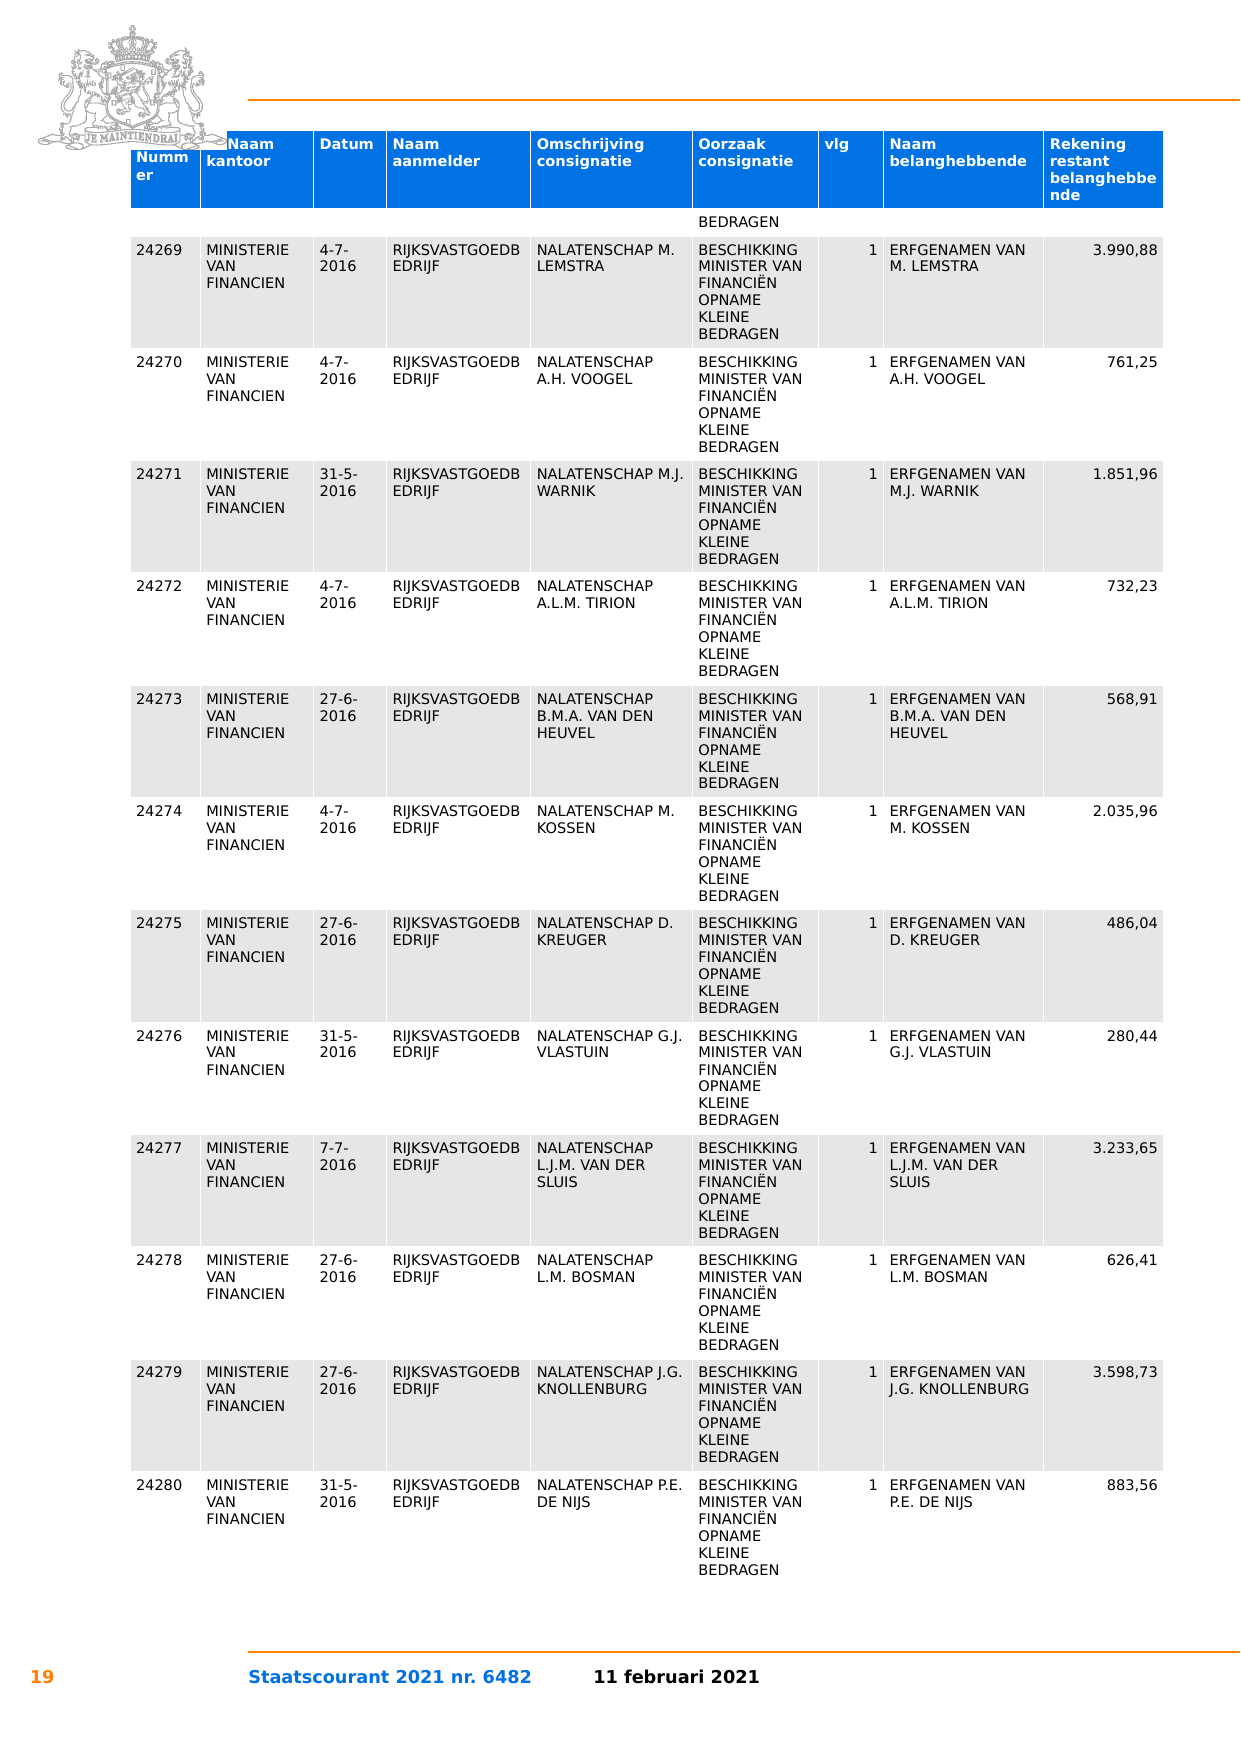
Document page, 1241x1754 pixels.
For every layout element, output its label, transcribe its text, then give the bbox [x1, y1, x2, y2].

table_cell 27-6-2016 [314, 1247, 386, 1358]
table_cell BESCHIKKING MINISTER VAN FINANCIËN OPNAME KLEINE BEDRAGEN [693, 461, 818, 572]
table_cell 4-7-2016 [314, 798, 386, 909]
table_cell RIJKSVASTGOEDBEDRIJF [387, 1247, 530, 1358]
table_cell 24275 [131, 910, 200, 1022]
table_header Rekening restant belanghebbende [1044, 131, 1163, 208]
table_cell NALATENSCHAP J.G. KNOLLENBURG [531, 1360, 692, 1471]
table_cell BEDRAGEN [693, 209, 818, 236]
table_cell ERFGENAMEN VAN B.M.A. VAN DEN HEUVEL [884, 686, 1043, 797]
table_header Naam belanghebbende [884, 131, 1043, 208]
table_cell 3.990,88 [1044, 237, 1163, 348]
table_cell 280,44 [1044, 1023, 1163, 1134]
table_cell 1 [819, 237, 883, 348]
table_header vlg [819, 131, 883, 208]
table_cell NALATENSCHAP M.J. WARNIK [531, 461, 692, 572]
table_header Naam kantoor [201, 131, 313, 208]
table_cell 27-6-2016 [314, 1360, 386, 1471]
table_header Oorzaak consignatie [693, 131, 818, 208]
table_cell 1 [819, 461, 883, 572]
table_cell BESCHIKKING MINISTER VAN FINANCIËN OPNAME KLEINE BEDRAGEN [693, 1472, 818, 1583]
table_cell BESCHIKKING MINISTER VAN FINANCIËN OPNAME KLEINE BEDRAGEN [693, 349, 818, 460]
table_cell 24270 [131, 349, 200, 460]
table_cell RIJKSVASTGOEDBEDRIJF [387, 237, 530, 348]
table_cell [819, 209, 883, 236]
table_cell BESCHIKKING MINISTER VAN FINANCIËN OPNAME KLEINE BEDRAGEN [693, 910, 818, 1022]
table_cell NALATENSCHAP A.L.M. TIRION [531, 574, 692, 685]
table_cell MINISTERIE VAN FINANCIEN [201, 574, 313, 685]
table_cell ERFGENAMEN VAN M. KOSSEN [884, 798, 1043, 909]
table_cell BESCHIKKING MINISTER VAN FINANCIËN OPNAME KLEINE BEDRAGEN [693, 1360, 818, 1471]
table_cell 761,25 [1044, 349, 1163, 460]
table_cell 24271 [131, 461, 200, 572]
table_cell 1.851,96 [1044, 461, 1163, 572]
table_cell MINISTERIE VAN FINANCIEN [201, 1135, 313, 1246]
table_cell 27-6-2016 [314, 910, 386, 1022]
table_cell 4-7-2016 [314, 574, 386, 685]
table_cell ERFGENAMEN VAN G.J. VLASTUIN [884, 1023, 1043, 1134]
table_cell 7-7-2016 [314, 1135, 386, 1246]
table_cell RIJKSVASTGOEDBEDRIJF [387, 1135, 530, 1246]
table_cell RIJKSVASTGOEDBEDRIJF [387, 686, 530, 797]
table_cell 27-6-2016 [314, 686, 386, 797]
table_cell 1 [819, 1023, 883, 1134]
table_cell ERFGENAMEN VAN D. KREUGER [884, 910, 1043, 1022]
table_cell [884, 209, 1043, 236]
table_cell MINISTERIE VAN FINANCIEN [201, 798, 313, 909]
table_cell 24277 [131, 1135, 200, 1246]
table_cell 31-5-2016 [314, 461, 386, 572]
picture [38, 25, 227, 150]
table_cell BESCHIKKING MINISTER VAN FINANCIËN OPNAME KLEINE BEDRAGEN [693, 237, 818, 348]
table_cell 24280 [131, 1472, 200, 1583]
table_cell BESCHIKKING MINISTER VAN FINANCIËN OPNAME KLEINE BEDRAGEN [693, 686, 818, 797]
table_cell 24272 [131, 574, 200, 685]
table_cell MINISTERIE VAN FINANCIEN [201, 349, 313, 460]
table_cell 31-5-2016 [314, 1472, 386, 1583]
table_cell NALATENSCHAP M. LEMSTRA [531, 237, 692, 348]
table_cell 1 [819, 1135, 883, 1246]
table_cell 1 [819, 798, 883, 909]
table_cell ERFGENAMEN VAN L.M. BOSMAN [884, 1247, 1043, 1358]
table_cell 732,23 [1044, 574, 1163, 685]
table_cell [314, 209, 386, 236]
table_cell 24274 [131, 798, 200, 909]
table_cell 1 [819, 1247, 883, 1358]
table_cell [1044, 209, 1163, 236]
table_cell BESCHIKKING MINISTER VAN FINANCIËN OPNAME KLEINE BEDRAGEN [693, 1247, 818, 1358]
table_cell RIJKSVASTGOEDBEDRIJF [387, 574, 530, 685]
table_cell NALATENSCHAP P.E. DE NIJS [531, 1472, 692, 1583]
table_header Datum [314, 131, 386, 208]
table_cell ERFGENAMEN VAN M. LEMSTRA [884, 237, 1043, 348]
table_cell 883,56 [1044, 1472, 1163, 1583]
table_cell MINISTERIE VAN FINANCIEN [201, 1360, 313, 1471]
table_cell ERFGENAMEN VAN A.H. VOOGEL [884, 349, 1043, 460]
table_cell 24269 [131, 237, 200, 348]
table_cell [531, 209, 692, 236]
table_header Nummer [131, 150, 200, 208]
table_cell 1 [819, 349, 883, 460]
table_cell 1 [819, 1360, 883, 1471]
table_cell RIJKSVASTGOEDBEDRIJF [387, 910, 530, 1022]
table_cell BESCHIKKING MINISTER VAN FINANCIËN OPNAME KLEINE BEDRAGEN [693, 1023, 818, 1134]
table_cell 1 [819, 910, 883, 1022]
table_cell NALATENSCHAP L.M. BOSMAN [531, 1247, 692, 1358]
table_cell NALATENSCHAP D. KREUGER [531, 910, 692, 1022]
table_cell MINISTERIE VAN FINANCIEN [201, 461, 313, 572]
table_cell 31-5-2016 [314, 1023, 386, 1134]
table_cell 24278 [131, 1247, 200, 1358]
table_cell BESCHIKKING MINISTER VAN FINANCIËN OPNAME KLEINE BEDRAGEN [693, 798, 818, 909]
table_cell RIJKSVASTGOEDBEDRIJF [387, 1360, 530, 1471]
table_cell MINISTERIE VAN FINANCIEN [201, 1472, 313, 1583]
table_cell [131, 209, 200, 236]
table_cell 3.598,73 [1044, 1360, 1163, 1471]
table_cell BESCHIKKING MINISTER VAN FINANCIËN OPNAME KLEINE BEDRAGEN [693, 1135, 818, 1246]
table_cell ERFGENAMEN VAN M.J. WARNIK [884, 461, 1043, 572]
table_cell RIJKSVASTGOEDBEDRIJF [387, 1023, 530, 1134]
table_cell ERFGENAMEN VAN L.J.M. VAN DER SLUIS [884, 1135, 1043, 1246]
table_cell NALATENSCHAP A.H. VOOGEL [531, 349, 692, 460]
table_cell 568,91 [1044, 686, 1163, 797]
table_cell 2.035,96 [1044, 798, 1163, 909]
table_cell 4-7-2016 [314, 237, 386, 348]
table_cell ERFGENAMEN VAN J.G. KNOLLENBURG [884, 1360, 1043, 1471]
table_cell 24279 [131, 1360, 200, 1471]
table_cell BESCHIKKING MINISTER VAN FINANCIËN OPNAME KLEINE BEDRAGEN [693, 574, 818, 685]
table_cell ERFGENAMEN VAN A.L.M. TIRION [884, 574, 1043, 685]
table_cell NALATENSCHAP B.M.A. VAN DEN HEUVEL [531, 686, 692, 797]
table_header Naam aanmelder [387, 131, 530, 208]
table_cell MINISTERIE VAN FINANCIEN [201, 910, 313, 1022]
table_cell 1 [819, 686, 883, 797]
table_cell NALATENSCHAP G.J. VLASTUIN [531, 1023, 692, 1134]
table_cell MINISTERIE VAN FINANCIEN [201, 237, 313, 348]
table_cell 1 [819, 574, 883, 685]
table_cell NALATENSCHAP L.J.M. VAN DER SLUIS [531, 1135, 692, 1246]
table_cell RIJKSVASTGOEDBEDRIJF [387, 798, 530, 909]
table_cell RIJKSVASTGOEDBEDRIJF [387, 349, 530, 460]
table_cell 626,41 [1044, 1247, 1163, 1358]
table_cell 3.233,65 [1044, 1135, 1163, 1246]
table_cell RIJKSVASTGOEDBEDRIJF [387, 1472, 530, 1583]
table_cell RIJKSVASTGOEDBEDRIJF [387, 461, 530, 572]
table_cell MINISTERIE VAN FINANCIEN [201, 1247, 313, 1358]
table_cell [201, 209, 313, 236]
table_cell ERFGENAMEN VAN P.E. DE NIJS [884, 1472, 1043, 1583]
table_cell 1 [819, 1472, 883, 1583]
table_cell [387, 209, 530, 236]
table_header Omschrijving consignatie [531, 131, 692, 208]
table_cell NALATENSCHAP M. KOSSEN [531, 798, 692, 909]
table_cell 486,04 [1044, 910, 1163, 1022]
table_cell 24273 [131, 686, 200, 797]
table_cell 4-7-2016 [314, 349, 386, 460]
table_cell MINISTERIE VAN FINANCIEN [201, 686, 313, 797]
table_cell MINISTERIE VAN FINANCIEN [201, 1023, 313, 1134]
table_cell 24276 [131, 1023, 200, 1134]
